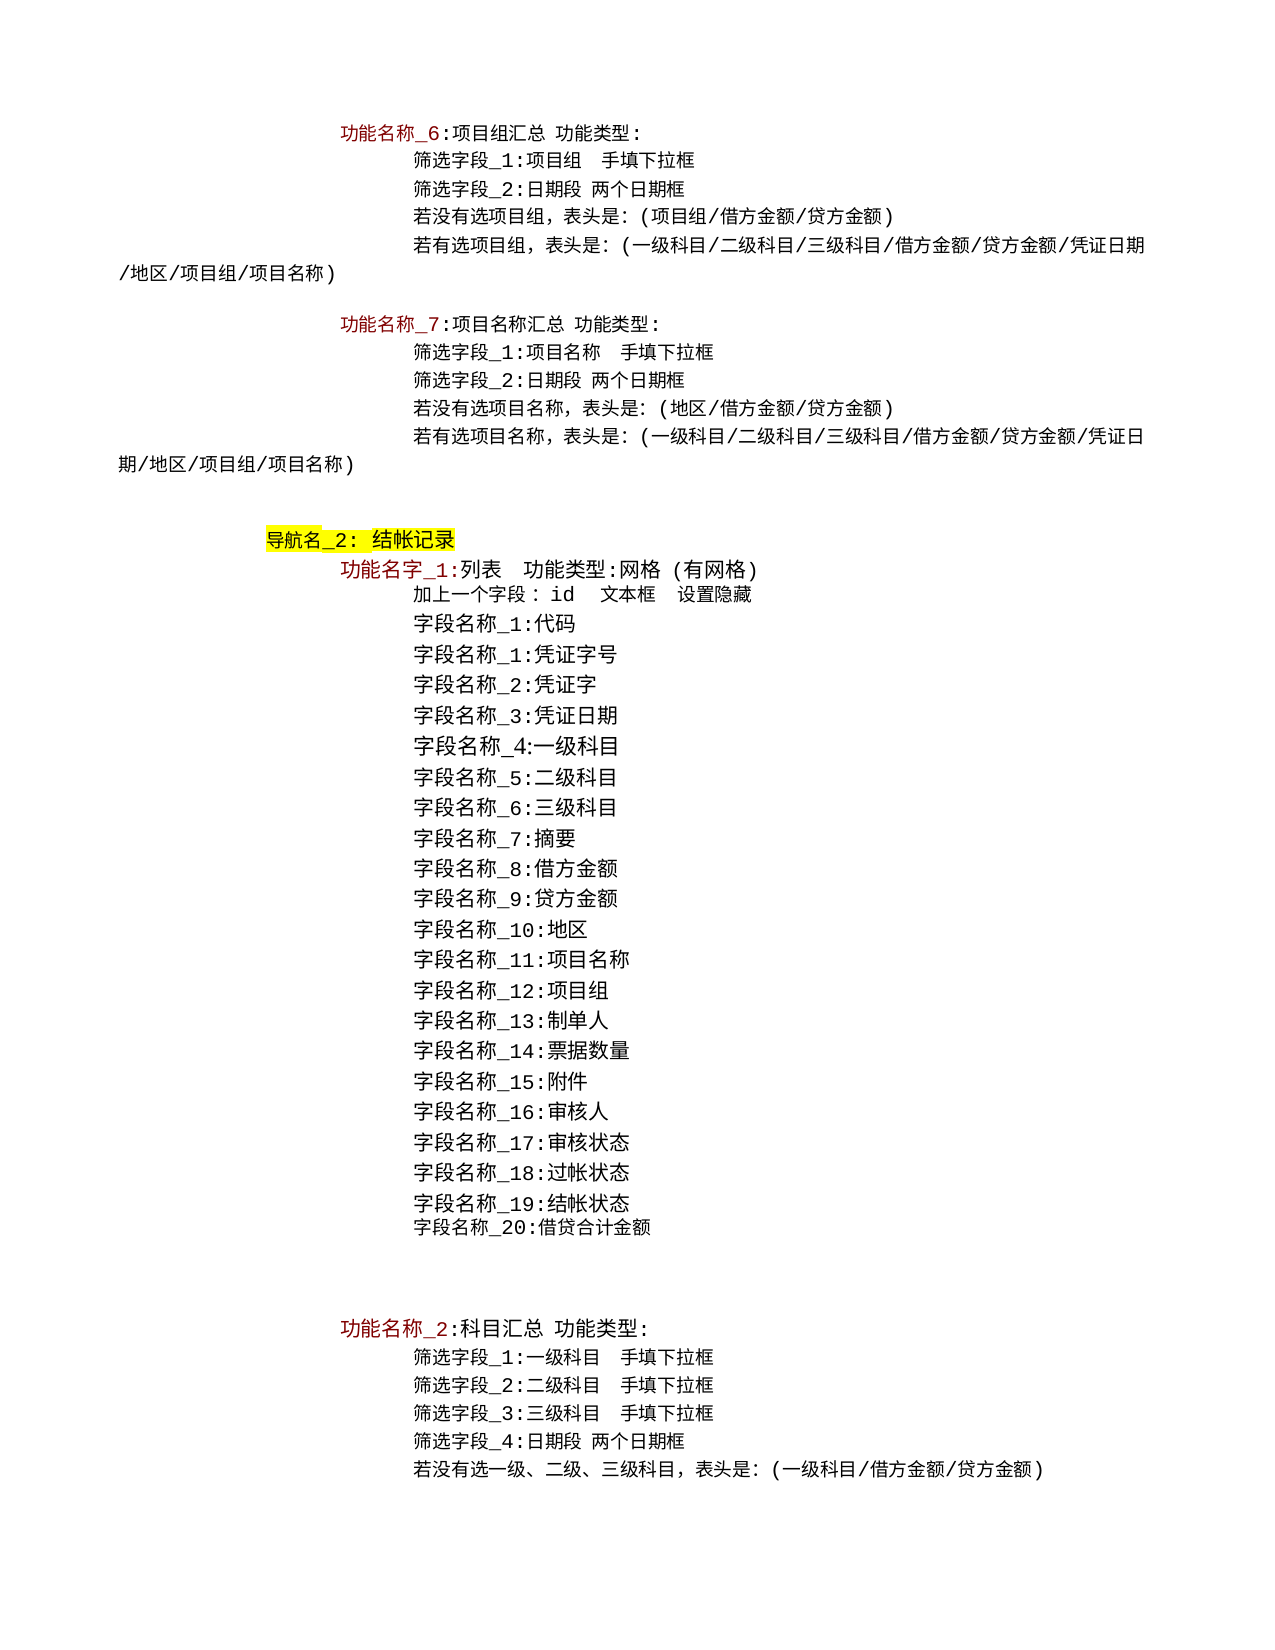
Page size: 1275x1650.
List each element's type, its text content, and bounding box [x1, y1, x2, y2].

text 加上一个字段 ：id 文本框 设置隐藏 [118, 584, 1157, 608]
text 若没有选项目名称，表头是：(地区/借方金额/贷方金额) [118, 394, 1157, 422]
text 筛选字段_1:项目名称 手填下拉框 [118, 338, 1157, 366]
text 字段名称_8:借方金额 [118, 852, 1157, 883]
text 字段名称_12:项目组 [118, 974, 1157, 1004]
text 筛选字段_1:项目组 手填下拉框 [118, 146, 1157, 174]
text 筛选字段_3:三级科目 手填下拉框 [118, 1398, 1157, 1426]
text 字段名称_15:附件 [118, 1065, 1157, 1096]
text 字段名称_18:过帐状态 [118, 1156, 1157, 1187]
text 功能名称_7:项目名称汇总 功能类型: [118, 310, 1157, 338]
text 筛选字段_4:日期段 两个日期框 [118, 1426, 1157, 1454]
text 字段名称_19:结帐状态 [118, 1187, 1157, 1217]
text 字段名称_1:凭证字号 [118, 638, 1157, 668]
text 字段名称_11:项目名称 [118, 943, 1157, 974]
text 导航名_2: 结帐记录 [118, 525, 1157, 553]
text 字段名称_16:审核人 [118, 1096, 1157, 1126]
text 若有选项目名称，表头是：(一级科目/二级科目/三级科目/借方金额/贷方金额/凭证日期/地区/项目组/项目名称) [118, 422, 1157, 478]
text 若没有选一级、二级、三级科目，表头是：(一级科目/借方金额/贷方金额) [118, 1454, 1157, 1482]
text 若没有选项目组，表头是：(项目组/借方金额/贷方金额) [118, 202, 1157, 230]
text 功能名字_1:列表 功能类型:网格 (有网格) [118, 553, 1157, 584]
text 筛选字段_2:日期段 两个日期框 [118, 174, 1157, 202]
text 字段名称_10:地区 [118, 913, 1157, 943]
text 字段名称_3:凭证日期 [118, 699, 1157, 729]
text 字段名称_2:凭证字 [118, 668, 1157, 699]
text 字段名称_20:借贷合计金额 [118, 1217, 1157, 1241]
text 字段名称_17:审核状态 [118, 1126, 1157, 1156]
text 字段名称_1:代码 [118, 608, 1157, 638]
text 功能名称_2:科目汇总 功能类型: [118, 1312, 1157, 1342]
text 字段名称_7:摘要 [118, 822, 1157, 852]
text 功能名称_6:项目组汇总 功能类型: [118, 118, 1157, 146]
text 字段名称_5:二级科目 [118, 761, 1157, 791]
text 字段名称_6:三级科目 [118, 791, 1157, 822]
text 筛选字段_2:二级科目 手填下拉框 [118, 1370, 1157, 1398]
text 字段名称_13:制单人 [118, 1004, 1157, 1035]
text 字段名称_9:贷方金额 [118, 883, 1157, 913]
text 字段名称_4:一级科目 [118, 729, 1157, 761]
text 若有选项目组，表头是：(一级科目/二级科目/三级科目/借方金额/贷方金额/凭证日期/地区/项目组/项目名称) [118, 230, 1157, 286]
text 筛选字段_2:日期段 两个日期框 [118, 366, 1157, 394]
text 字段名称_14:票据数量 [118, 1035, 1157, 1065]
text 筛选字段_1:一级科目 手填下拉框 [118, 1342, 1157, 1370]
